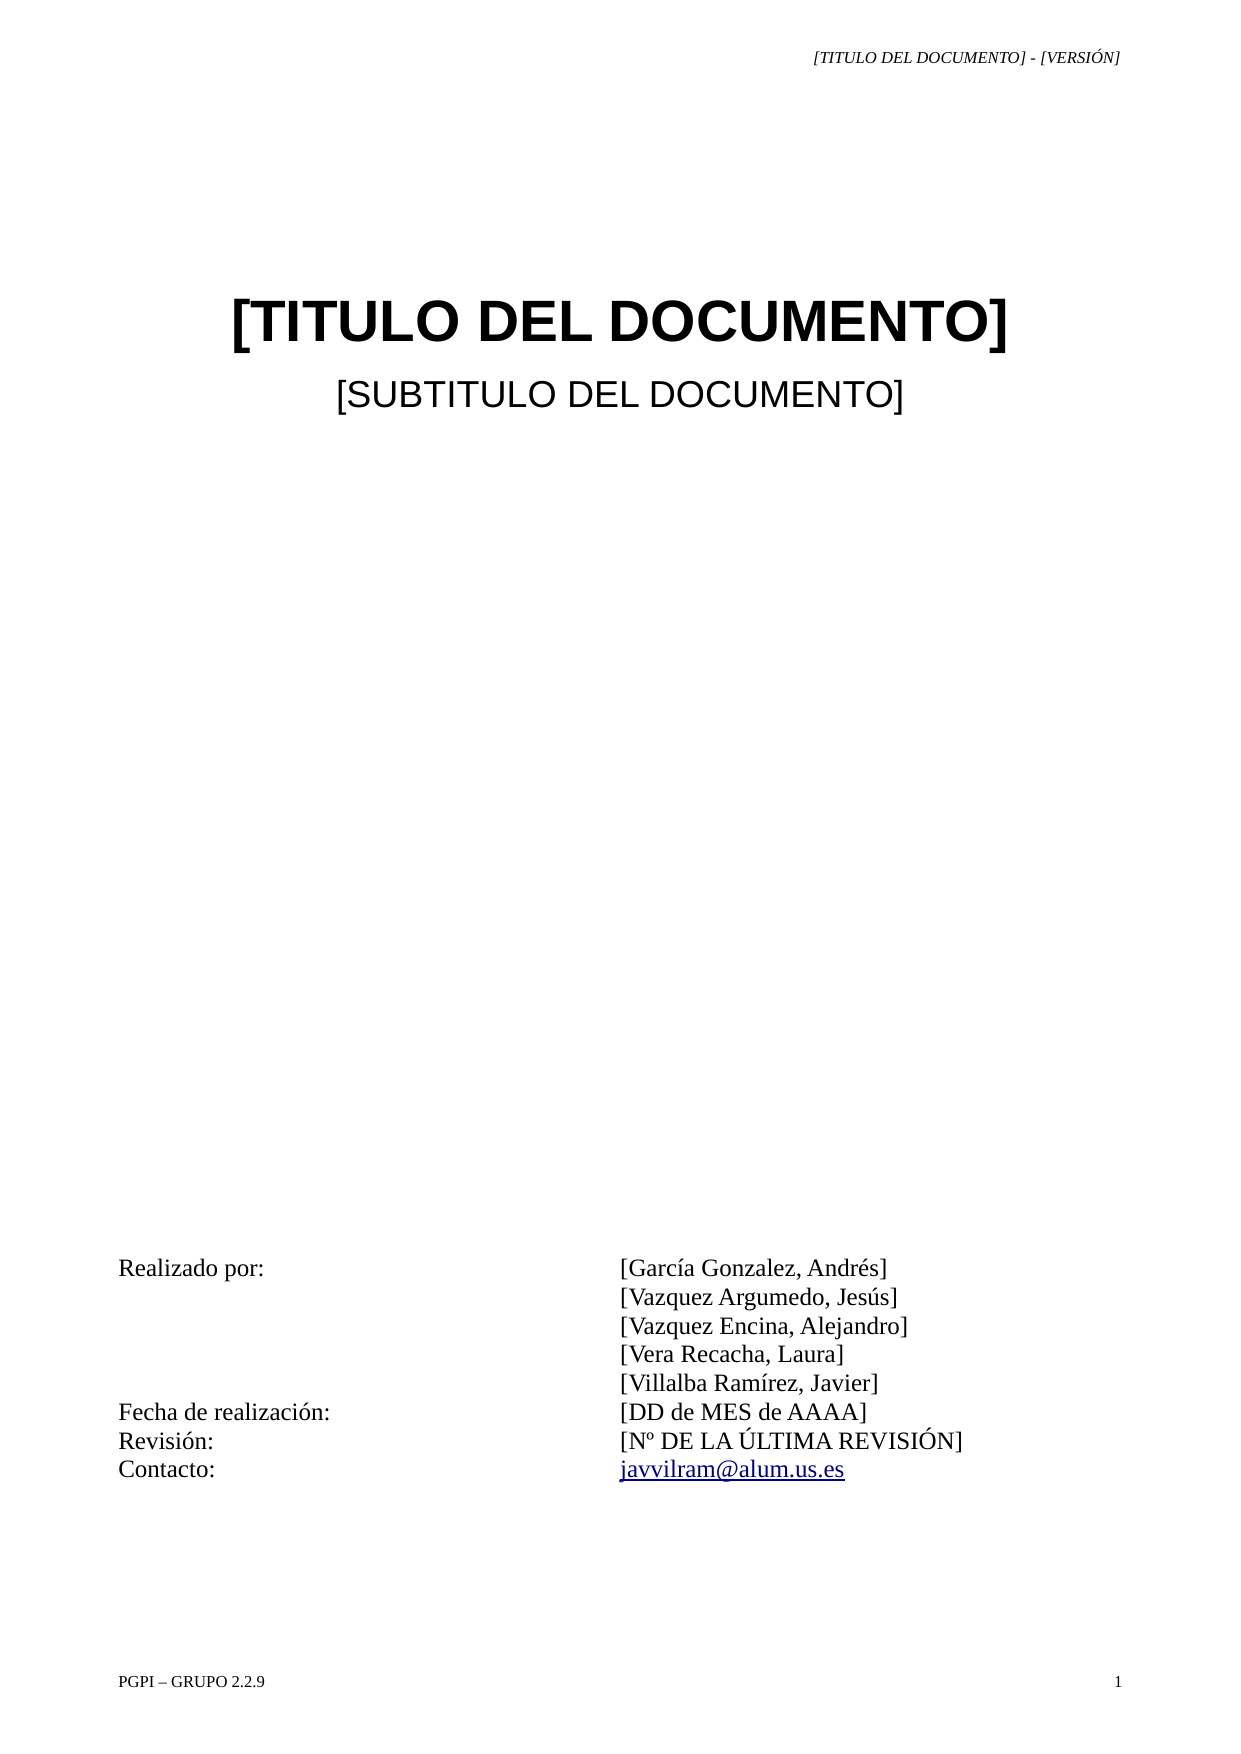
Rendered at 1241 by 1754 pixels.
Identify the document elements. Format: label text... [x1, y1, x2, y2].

title [TITULO DEL DOCUMENTO] [118, 287, 1122, 354]
table_cell Contacto: [118, 1455, 620, 1483]
table_header Realizado por: [118, 1253, 620, 1397]
table_cell [Nº DE LA ÚLTIMA REVISIÓN] [620, 1426, 1122, 1454]
table_cell Revisión: [118, 1426, 620, 1454]
table_header [García Gonzalez, Andrés] [Vazquez Argumedo, Jesús] [Vazquez Encina, Alejandro] [Vera Recacha, Laura] [Villalba Ramírez, Javier] [620, 1253, 1122, 1397]
subtitle [SUBTITULO DEL DOCUMENTO] [118, 373, 1122, 416]
table_cell [DD de MES de AAAA] [620, 1397, 1122, 1426]
table_cell javvilram@alum.us.es [620, 1455, 1122, 1483]
table_cell Fecha de realización: [118, 1397, 620, 1426]
